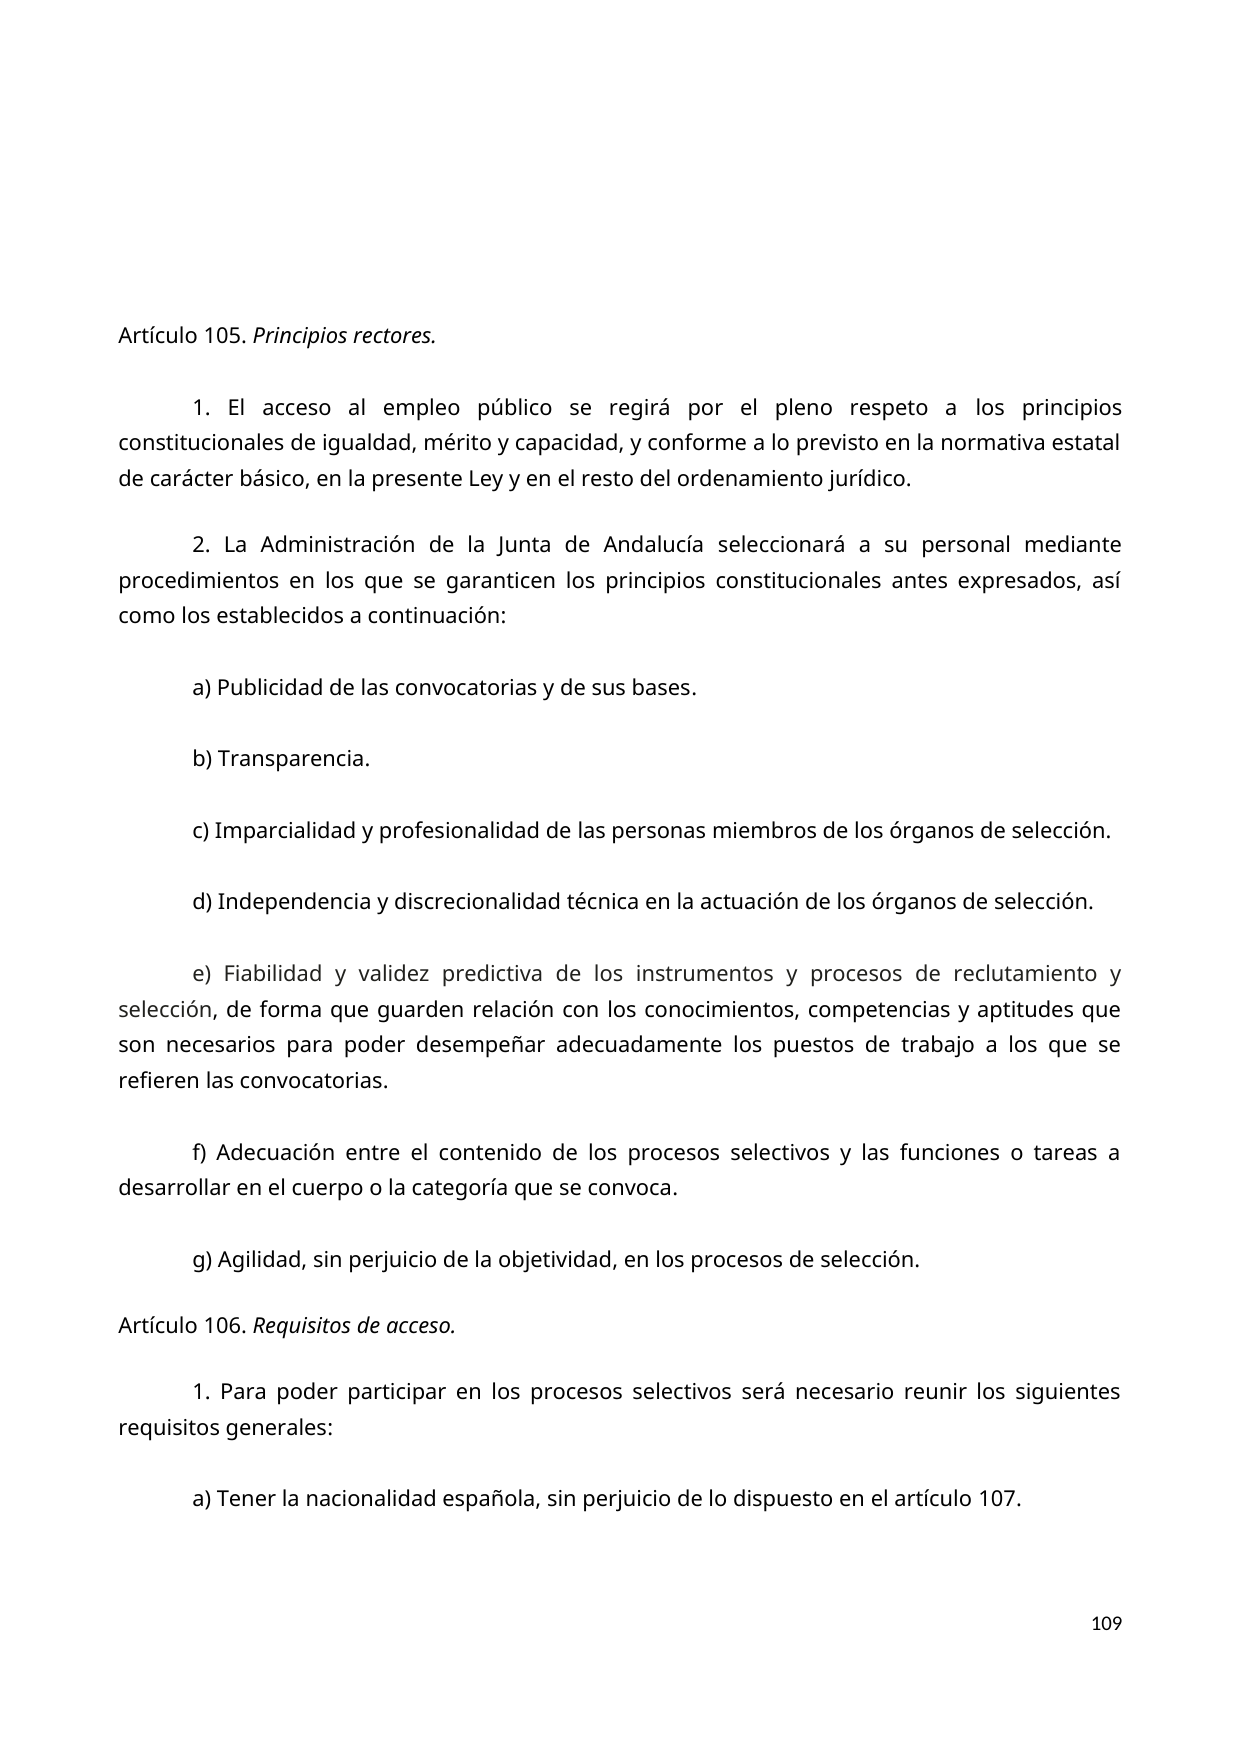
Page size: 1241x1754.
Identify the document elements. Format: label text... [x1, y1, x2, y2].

text d) Independencia y discrecionalidad técnica en la actuación de los órganos de selección. [118, 886, 1122, 916]
text e) Fiabilidad y validez predictiva de los instrumentos y procesos de reclutamiento y selección, de forma que guarden relación con los conocimientos, competencias y aptitudes que son necesarios para poder desempeñar adecuadamente los puestos de trabajo a los que se refieren las convocatorias. [118, 958, 1122, 1095]
text 1. El acceso al empleo público se regirá por el pleno respeto a los principios constitucionales de igualdad, mérito y capacidad, y conforme a lo previsto en la normativa estatal de carácter básico, en la presente Ley y en el resto del ordenamiento jurídico. [118, 391, 1122, 493]
text f) Adecuación entre el contenido de los procesos selectivos y las funciones o tareas a desarrollar en el cuerpo o la categoría que se convoca. [118, 1136, 1122, 1202]
text g) Agilidad, sin perjuicio de la objetividad, en los procesos de selección. [118, 1244, 1122, 1273]
text Artículo 106. Requisitos de acceso. [118, 1310, 1122, 1339]
text a) Publicidad de las convocatorias y de sus bases. [118, 672, 1122, 702]
text 2. La Administración de la Junta de Andalucía seleccionará a su personal mediante procedimientos en los que se garanticen los principios constitucionales antes expresados, así como los establecidos a continuación: [118, 529, 1122, 630]
text Artículo 105. Principios rectores. [118, 320, 1122, 350]
text a) Tener la nacionalidad española, sin perjuicio de lo dispuesto en el artículo 107. [118, 1483, 1122, 1513]
text 1. Para poder participar en los procesos selectivos será necesario reunir los siguientes requisitos generales: [118, 1376, 1122, 1441]
text b) Transparencia. [118, 743, 1122, 773]
text c) Imparcialidad y profesionalidad de las personas miembros de los órganos de selección. [118, 815, 1122, 845]
